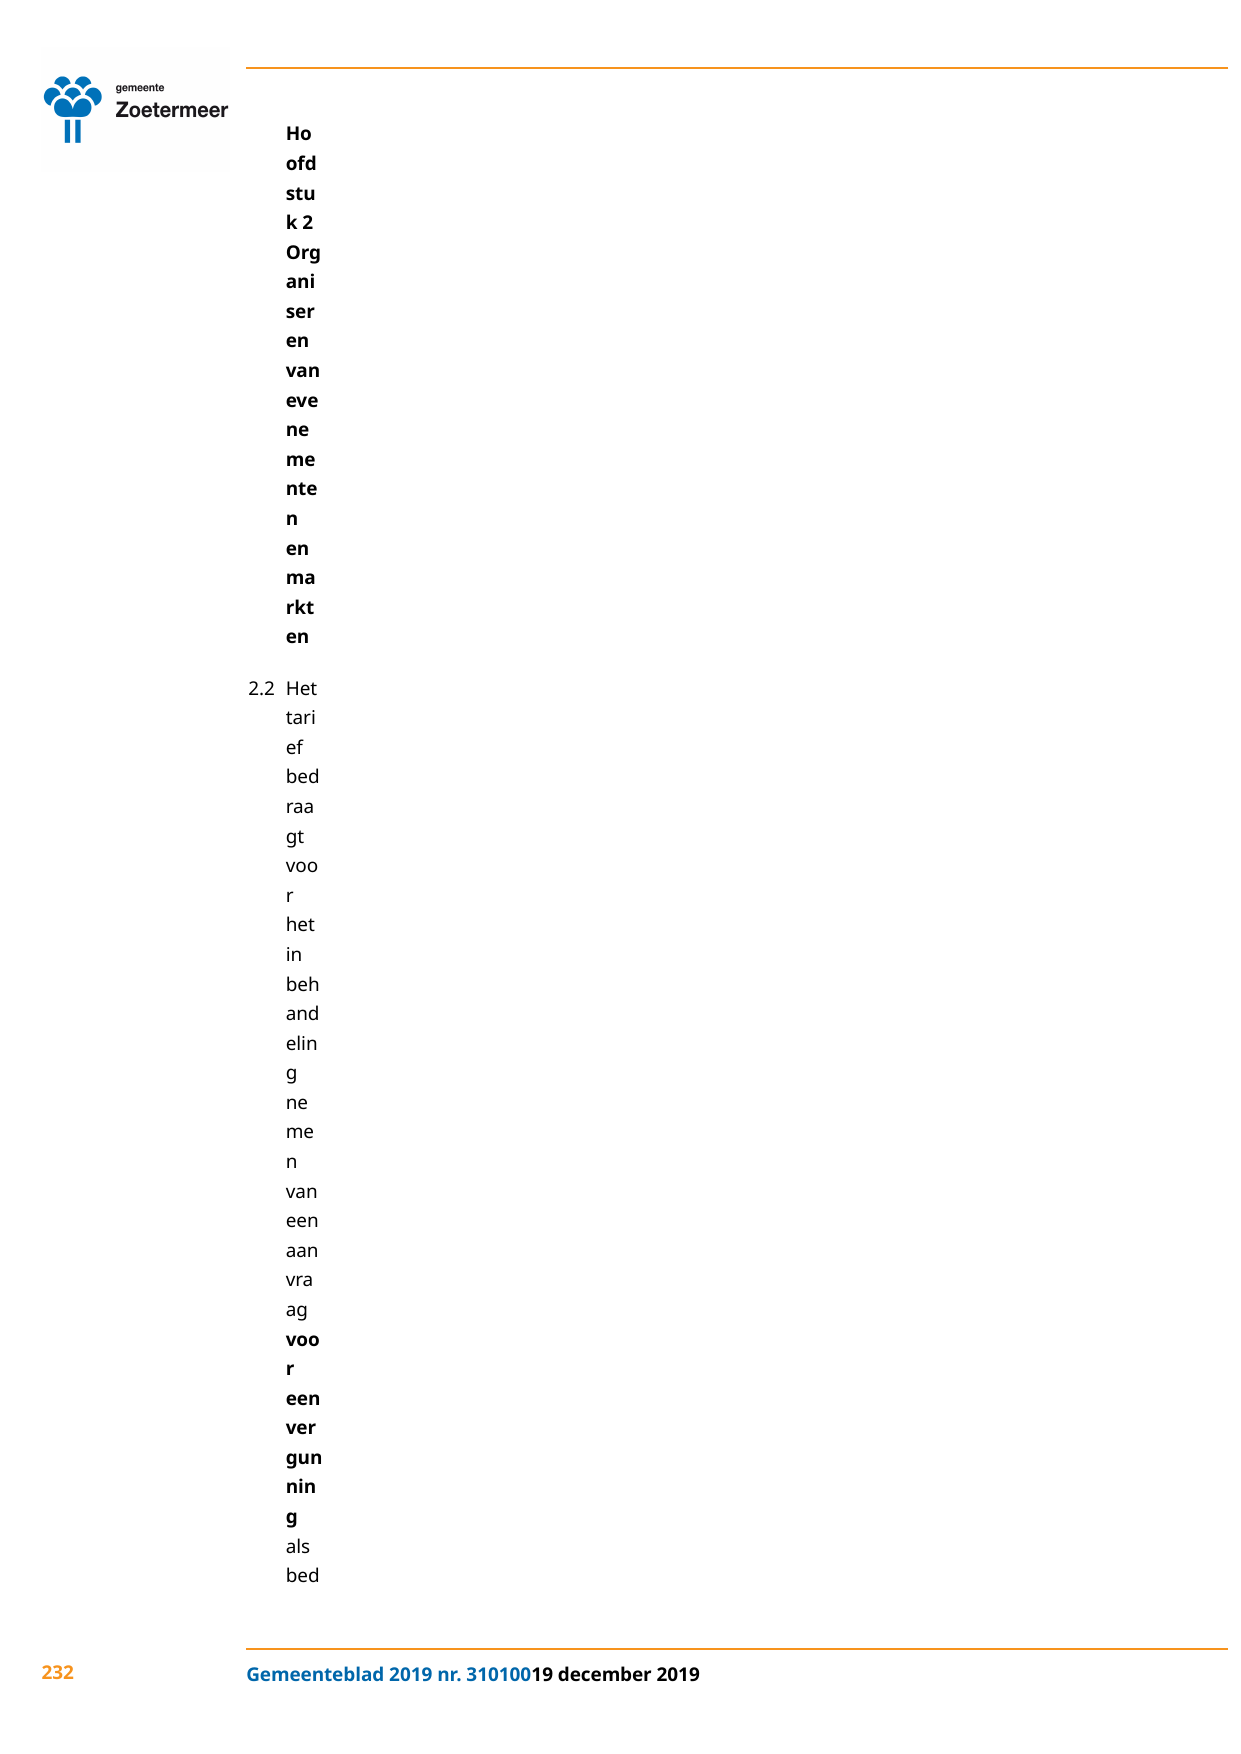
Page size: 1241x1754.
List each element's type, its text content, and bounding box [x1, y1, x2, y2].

table_cell [323, 121, 361, 649]
table_cell [361, 649, 398, 675]
picture [41, 47, 231, 172]
table_cell 2.2 [248, 675, 286, 1588]
table_cell [323, 675, 361, 1588]
table_cell [248, 121, 286, 649]
table_cell Hoofdstuk 2 Organiseren van evenementen en markten [286, 121, 323, 649]
table_cell [361, 675, 398, 1588]
table_cell [361, 95, 398, 121]
table_cell [286, 95, 323, 121]
table_cell [286, 649, 323, 675]
table_cell Het tarief bedraagt voor het in behandeling nemen van een aanvraag voor een vergunning als bed [286, 675, 323, 1588]
table_cell [323, 649, 361, 675]
table_cell [323, 95, 361, 121]
table_cell [248, 95, 286, 121]
table_cell [248, 649, 286, 675]
table_cell [361, 121, 398, 649]
